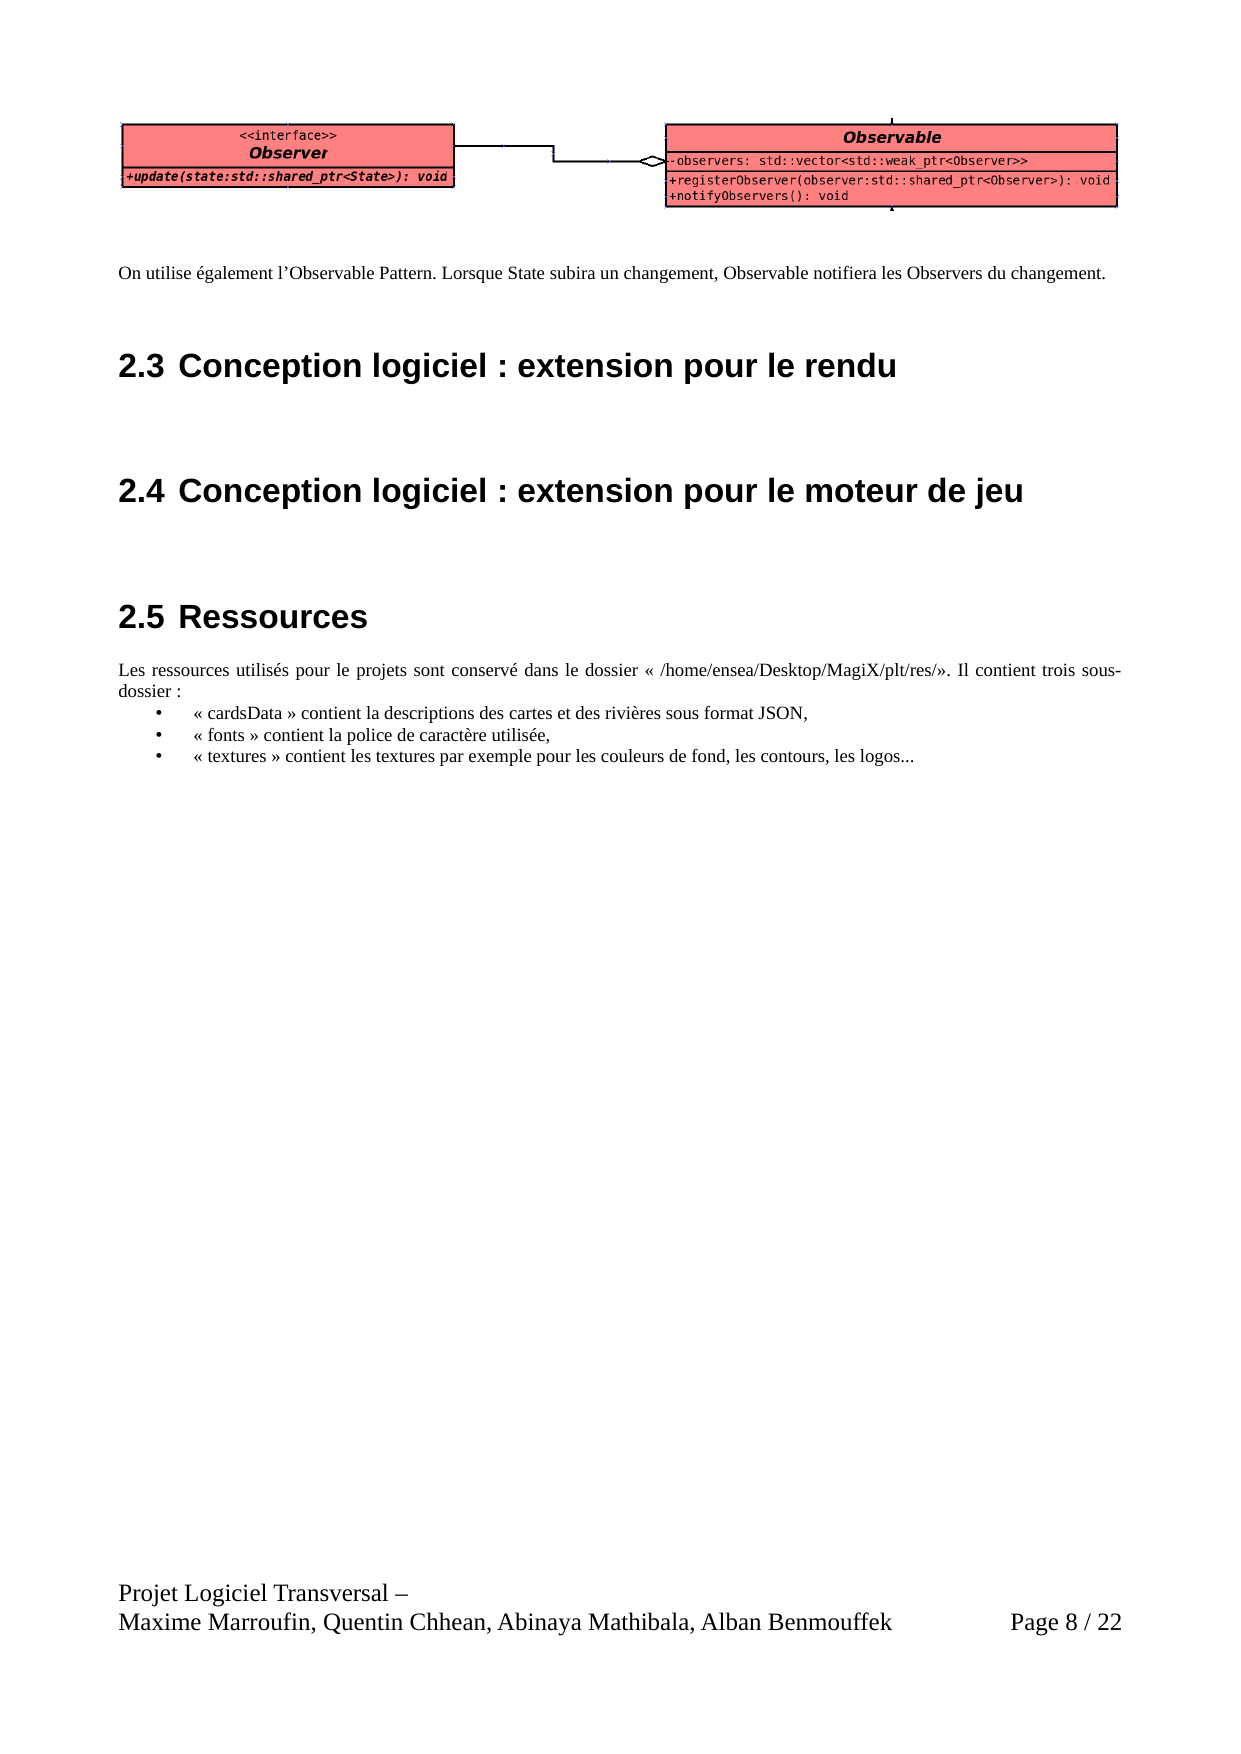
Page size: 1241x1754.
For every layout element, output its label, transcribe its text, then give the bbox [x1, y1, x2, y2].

subtitle Ressources [118, 596, 1122, 635]
text Les ressources utilisés pour le projets sont conservé dans le dossier « /home/ensea/Desktop/MagiX/plt/res/». Il contient trois sous-dossier : [118, 659, 1122, 702]
picture [118, 118, 1123, 211]
list « cardsData » contient la descriptions des cartes et des rivières sous format JSON, [156, 702, 1122, 723]
text On utilise également l’Observable Pattern. Lorsque State subira un changement, Observable notifiera les Observers du changement. [118, 262, 1122, 283]
subtitle Conception logiciel : extension pour le moteur de jeu [118, 471, 1122, 510]
subtitle Conception logiciel : extension pour le rendu [118, 346, 1122, 385]
list « textures » contient les textures par exemple pour les couleurs de fond, les contours, les logos... [156, 745, 1122, 767]
list « fonts » contient la police de caractère utilisée, [156, 723, 1122, 745]
